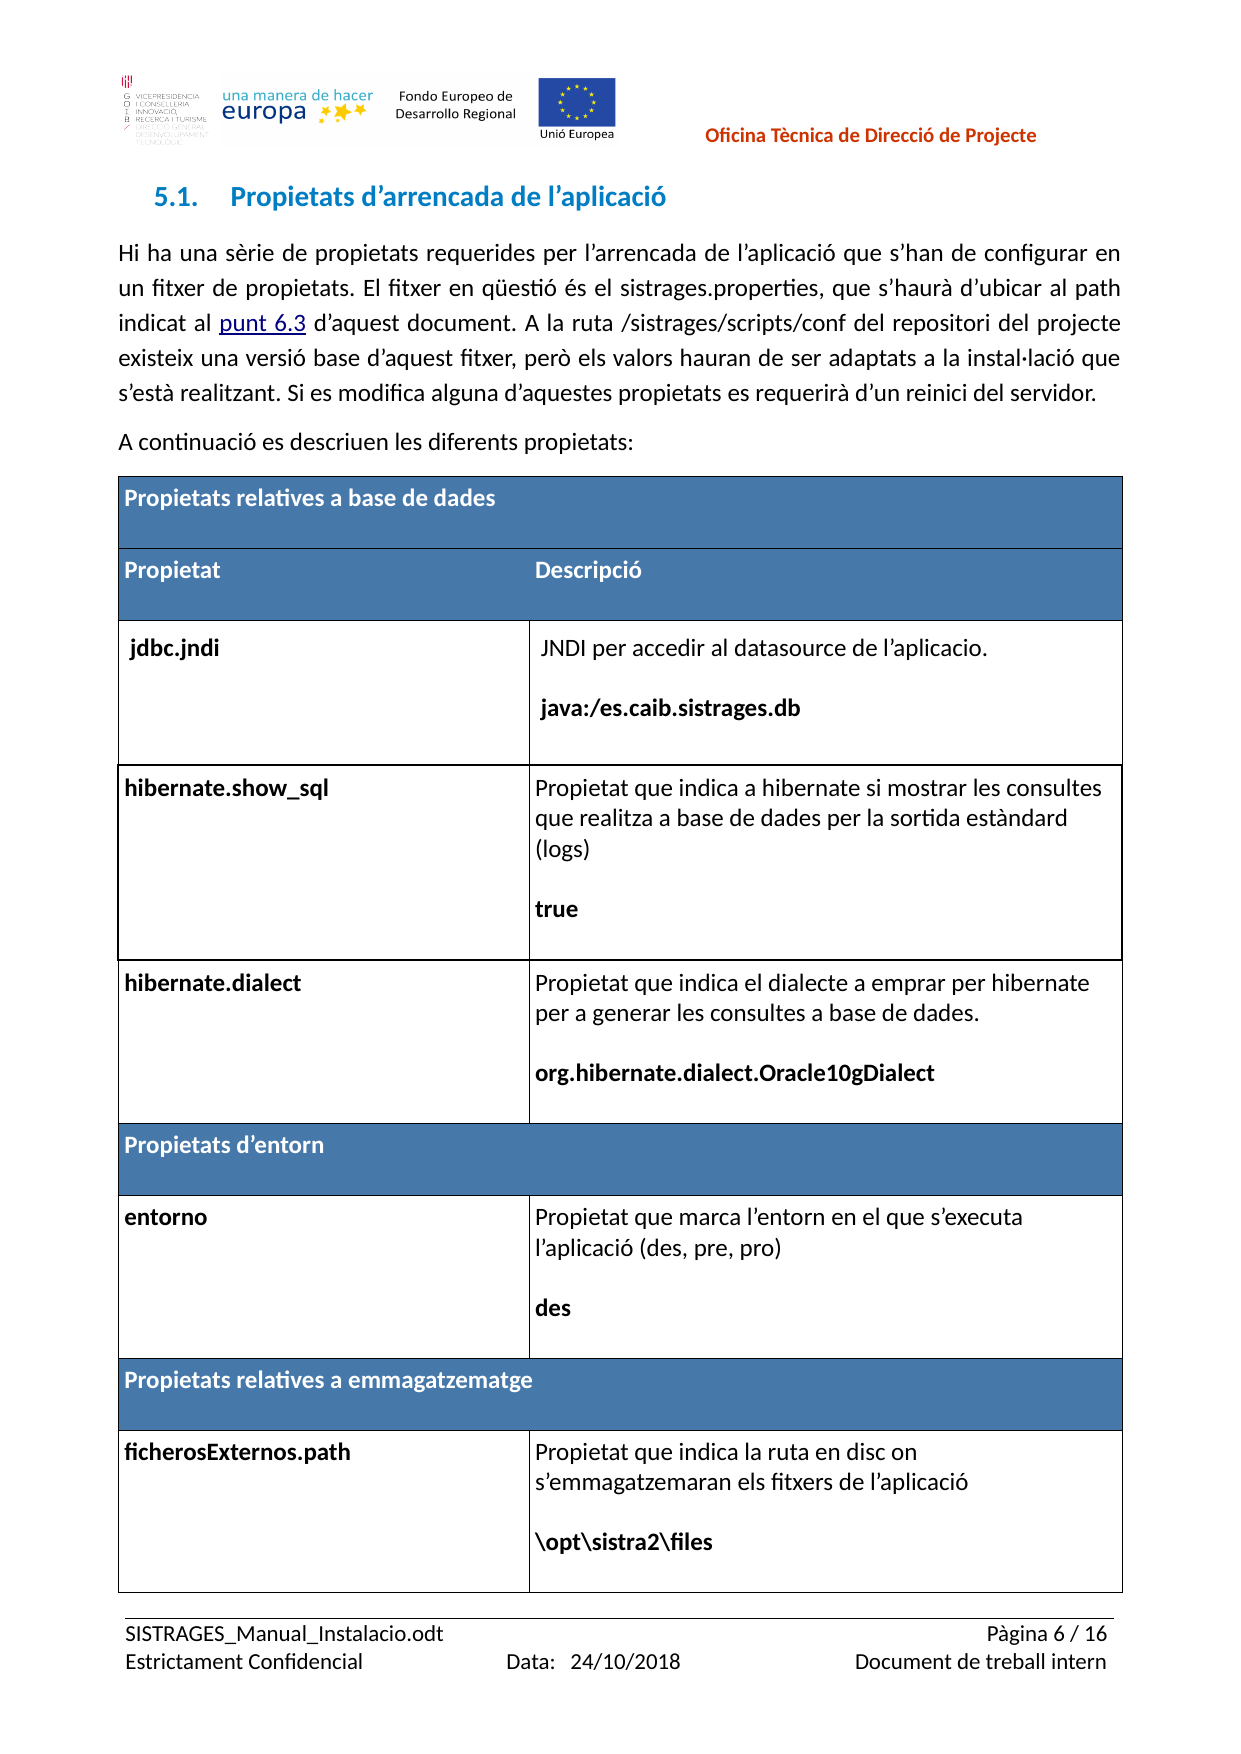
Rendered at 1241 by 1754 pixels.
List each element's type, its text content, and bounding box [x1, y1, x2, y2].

picture [118, 73, 213, 147]
table_cell Propietat que marca l’entorn en el que s’executa l’aplicació (des, pre, pro) des [530, 1196, 1122, 1358]
table_cell Descripció [529, 549, 1122, 620]
picture [219, 73, 621, 147]
table_cell Propietat que indica a hibernate si mostrar les consultes que realitza a base de dades per la sortida estàndard (logs) true [530, 766, 1121, 959]
table_cell Propietats d’entorn [119, 1124, 1122, 1195]
table_cell ficherosExternos.path [119, 1431, 529, 1592]
table_cell JNDI per accedir al datasource de l’aplicacio. java:/es.caib.sistrages.db [530, 621, 1122, 764]
table_cell Propietats relatives a emmagatzematge [119, 1359, 1122, 1430]
table_header Propietats relatives a base de dades [119, 477, 1122, 548]
text A continuació es descriuen les diferents propietats: [118, 427, 1122, 457]
table_cell entorno [119, 1196, 529, 1358]
table_cell Propietat [119, 549, 529, 620]
table_cell hibernate.show_sql [119, 766, 529, 959]
table_cell Propietat que indica la ruta en disc on s’emmagatzemaran els fitxers de l’aplicació \opt\sistra2\files [530, 1431, 1122, 1592]
text Hi ha una sèrie de propietats requerides per l’arrencada de l’aplicació que s’han de configurar en un fitxer de propietats. El fitxer en qüestió és el sistrages.properties, que s’haurà d’ubicar al path indicat al punt 6.3 d’aquest document. A la ruta /sistrages/scripts/conf del repositori del projecte existeix una versió base d’aquest fitxer, però els valors hauran de ser adaptats a la instal·lació que s’està realitzant. Si es modifica alguna d’aquestes propietats es requerirà d’un reinici del servidor. [118, 237, 1122, 407]
table_cell hibernate.dialect [119, 961, 529, 1123]
table_cell jdbc.jndi [119, 621, 529, 764]
subtitle Propietats d’arrencada de l’aplicació [153, 178, 1122, 213]
table_cell Propietat que indica el dialecte a emprar per hibernate per a generar les consultes a base de dades. org.hibernate.dialect.Oracle10gDialect [530, 961, 1122, 1123]
